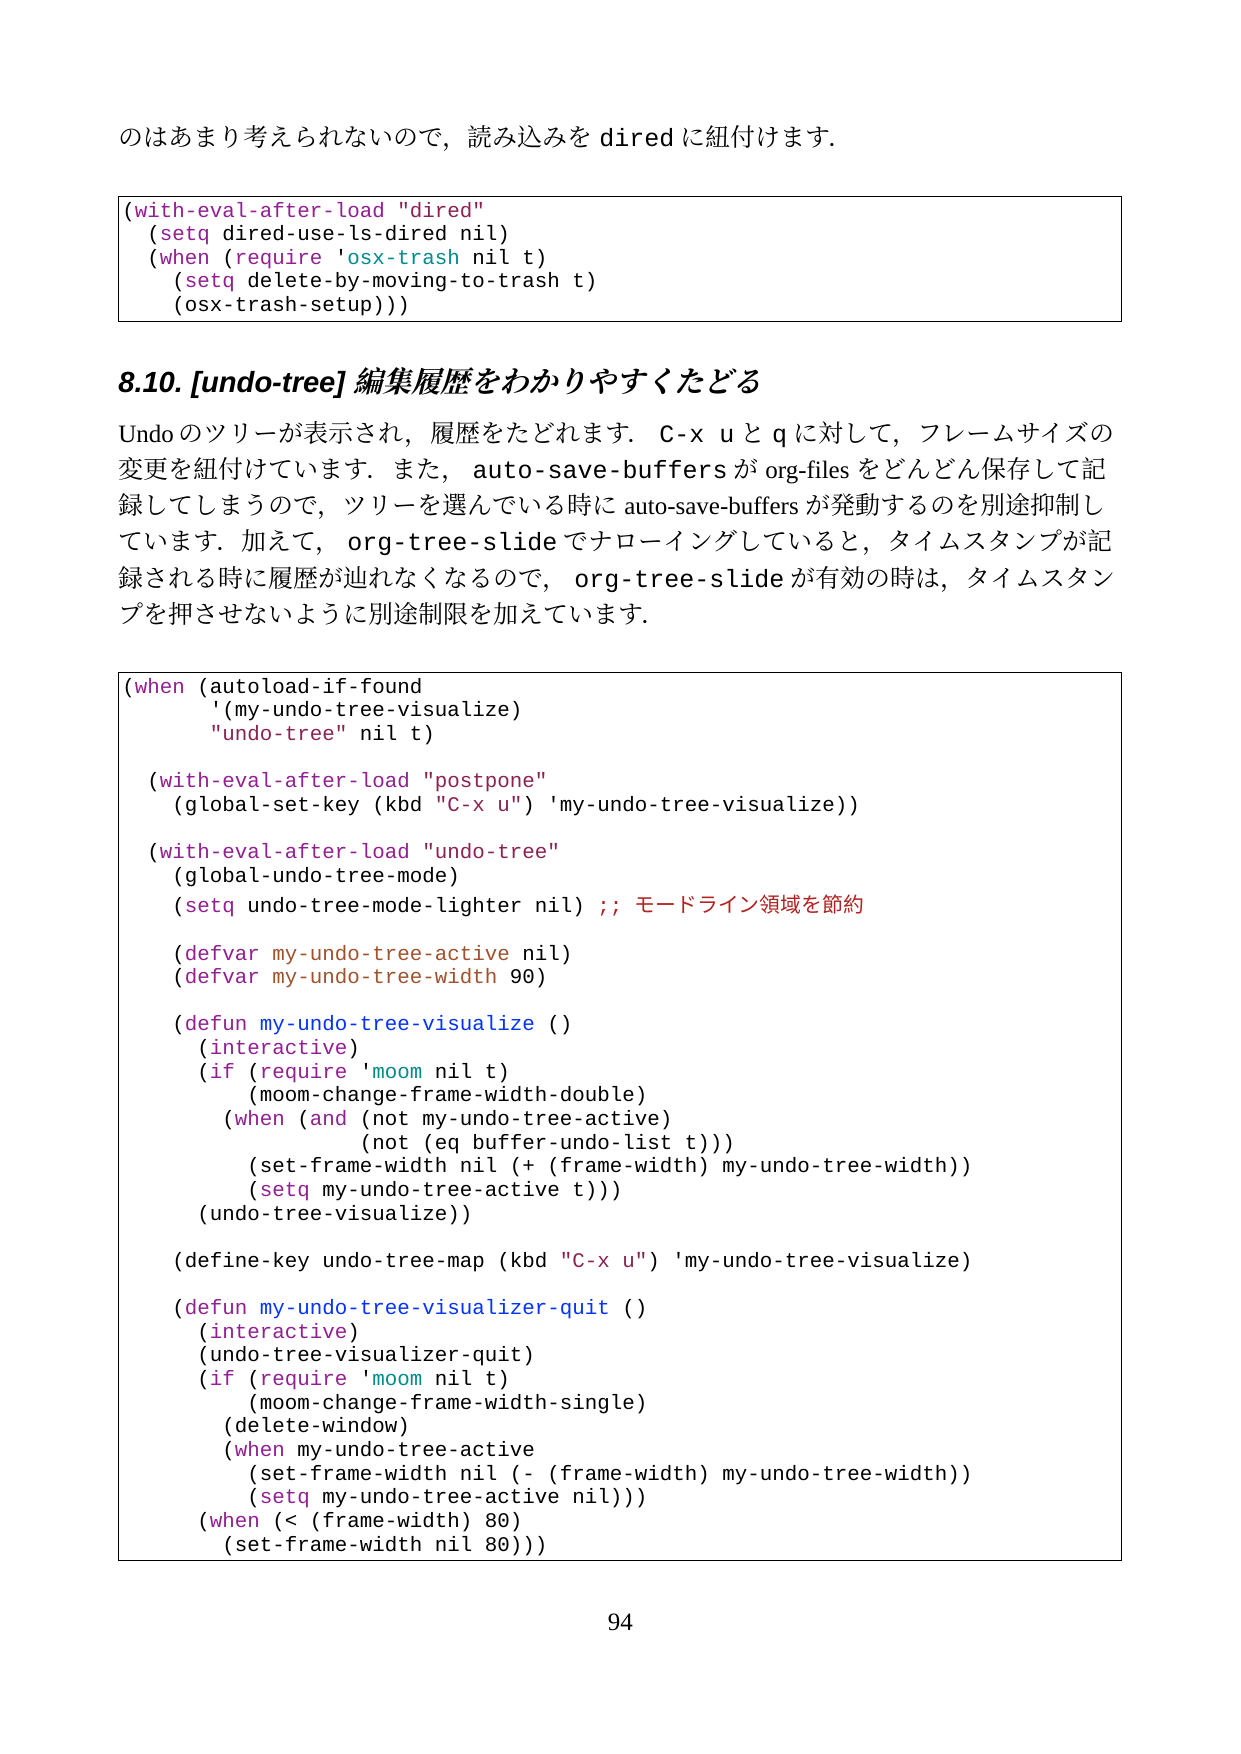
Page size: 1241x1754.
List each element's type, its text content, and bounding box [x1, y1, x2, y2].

text (osx-trash-setup))) [119, 290, 1121, 321]
text (setq dired-use-ls-dired nil) [119, 219, 1121, 243]
text '(my-undo-tree-visualize) [119, 695, 1121, 719]
text (global-set-key (kbd "C-x u") 'my-undo-tree-visualize)) [119, 790, 1121, 813]
text (setq my-undo-tree-active nil))) [119, 1482, 1121, 1506]
text (with-eval-after-load "dired" [119, 197, 1121, 219]
text (moom-change-frame-width-double) [119, 1080, 1121, 1104]
text (defvar my-undo-tree-width 90) [119, 962, 1121, 986]
text (defun my-undo-tree-visualize () [119, 1009, 1121, 1033]
text (moom-change-frame-width-single) [119, 1388, 1121, 1411]
text (with-eval-after-load "undo-tree" [119, 837, 1121, 861]
text のはあまり考えられないので，読み込みを dired に紐付けます． [118, 118, 1122, 183]
text (defvar my-undo-tree-active nil) [119, 938, 1121, 962]
text (set-frame-width nil (+ (frame-width) my-undo-tree-width)) [119, 1151, 1121, 1175]
text (set-frame-width nil (- (frame-width) my-undo-tree-width)) [119, 1459, 1121, 1482]
text (delete-window) [119, 1411, 1121, 1435]
subtitle [undo-tree] 編集履歴をわかりやすくたどる [118, 359, 1122, 401]
text (define-key undo-tree-map (kbd "C-x u") 'my-undo-tree-visualize) [119, 1246, 1121, 1269]
text (when (< (frame-width) 80) [119, 1506, 1121, 1530]
text (setq my-undo-tree-active t))) [119, 1175, 1121, 1199]
text (defun my-undo-tree-visualizer-quit () [119, 1293, 1121, 1317]
text (if (require 'moom nil t) [119, 1364, 1121, 1388]
text (when (autoload-if-found [119, 673, 1121, 695]
text Undoのツリーが表示され，履歴をたどれます． C-x u と q に対して，フレームサイズの変更を紐付けています．また， auto-save-buffers が org-files をどんどん保存して記録してしまうので，ツリーを選んでいる時に auto-save-buffers が発動するのを別途抑制しています．加えて， org-tree-slide でナローイングしていると，タイムスタンプが記録される時に履歴が辿れなくなるので， org-tree-slide が有効の時は，タイムスタンプを押させないように別途制限を加えています． [118, 413, 1122, 659]
text (undo-tree-visualizer-quit) [119, 1341, 1121, 1364]
text (with-eval-after-load "postpone" [119, 766, 1121, 790]
text (interactive) [119, 1317, 1121, 1341]
text (when (and (not my-undo-tree-active) [119, 1104, 1121, 1128]
text "undo-tree" nil t) [119, 719, 1121, 743]
text (global-undo-tree-mode) [119, 861, 1121, 884]
text (interactive) [119, 1033, 1121, 1057]
text (undo-tree-visualize)) [119, 1199, 1121, 1222]
text (setq delete-by-moving-to-trash t) [119, 267, 1121, 290]
text (if (require 'moom nil t) [119, 1057, 1121, 1080]
text (not (eq buffer-undo-list t))) [119, 1128, 1121, 1151]
text (setq undo-tree-mode-lighter nil) ;; モードライン領域を節約 [119, 884, 1121, 915]
text (when (require 'osx-trash nil t) [119, 243, 1121, 267]
text (set-frame-width nil 80))) [119, 1530, 1121, 1560]
text (when my-undo-tree-active [119, 1435, 1121, 1459]
